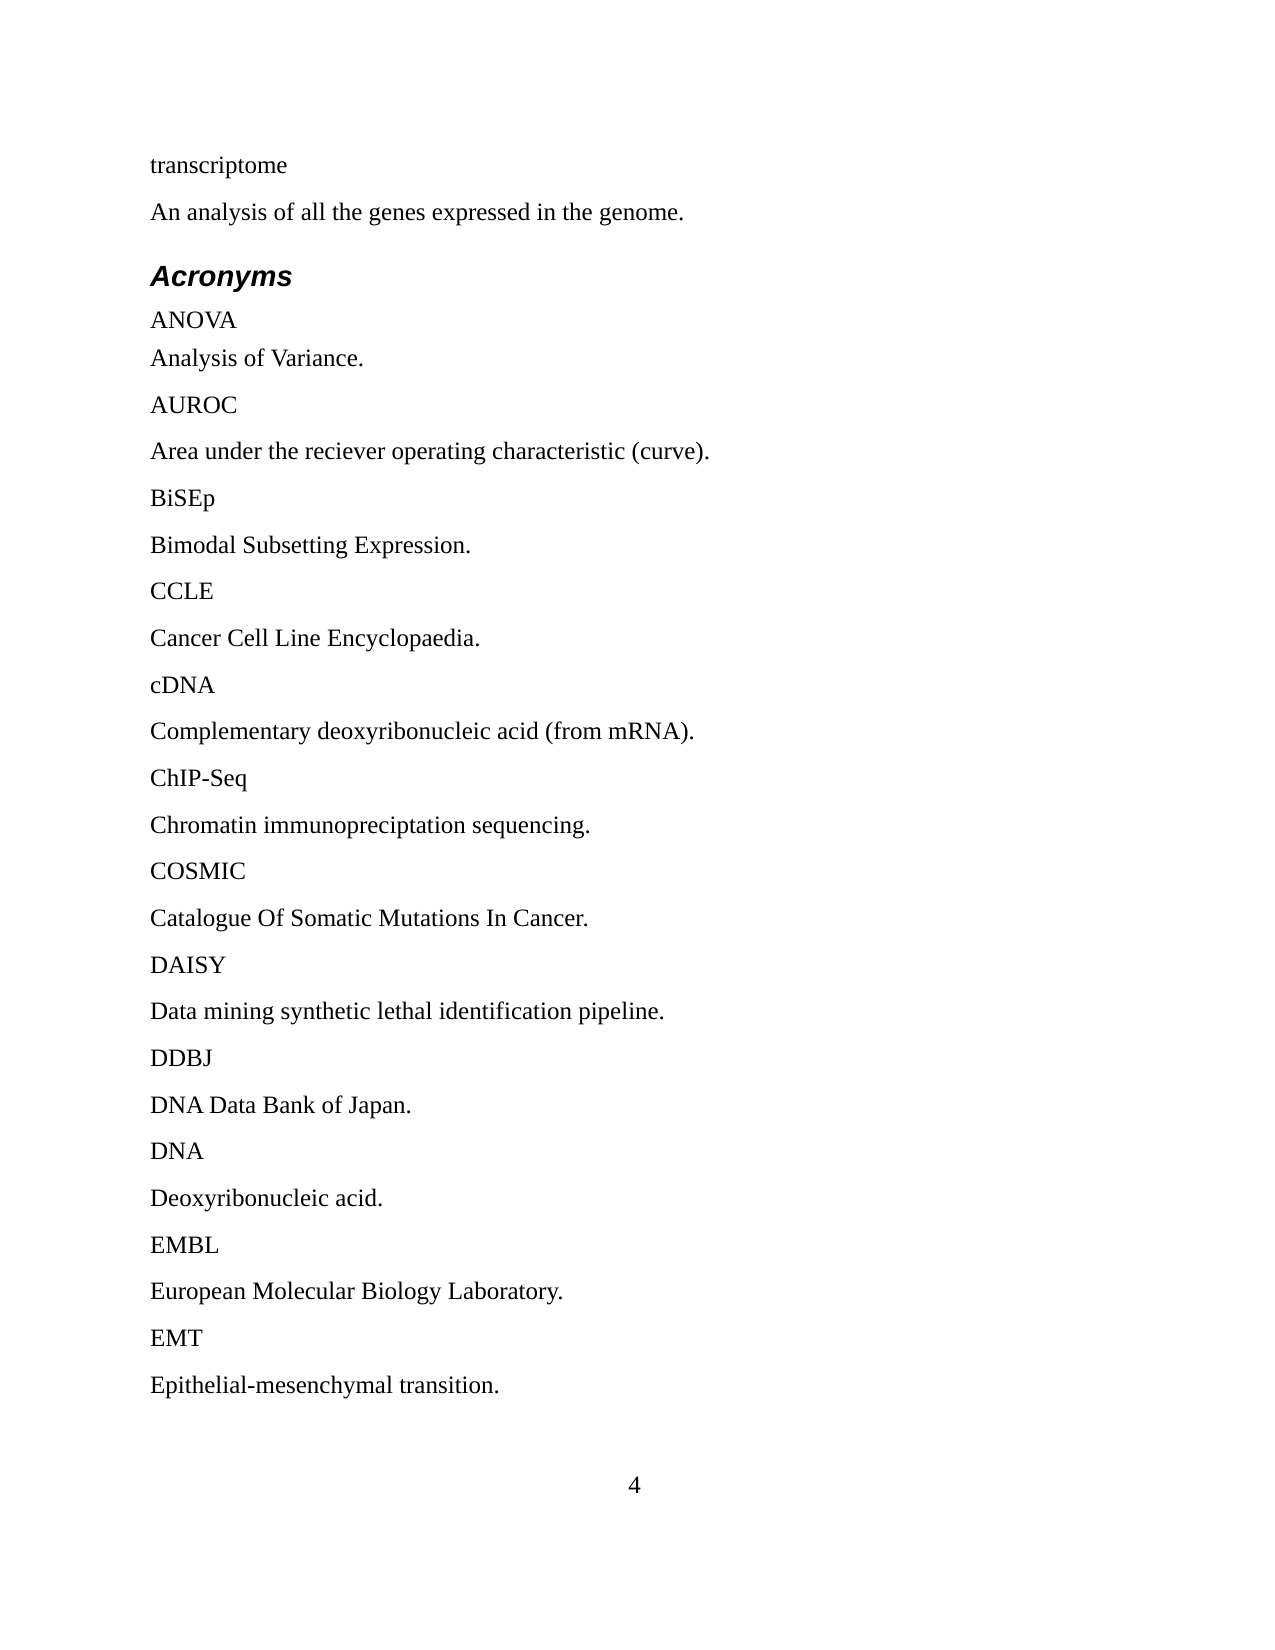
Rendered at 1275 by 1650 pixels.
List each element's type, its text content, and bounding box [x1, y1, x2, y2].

text Deoxyribonucleic acid. [150, 1183, 1125, 1212]
text Analysis of Variance. [150, 343, 1125, 372]
text EMBL [150, 1230, 1125, 1258]
text Bimodal Subsetting Expression. [150, 530, 1125, 558]
text AUROC [150, 390, 1125, 418]
text ANOVA [150, 305, 1125, 334]
text An analysis of all the genes expressed in the genome. [150, 197, 1125, 225]
text Epithelial-mesenchymal transition. [150, 1370, 1125, 1398]
text DNA Data Bank of Japan. [150, 1090, 1125, 1118]
subtitle Acronyms [150, 259, 1125, 293]
text European Molecular Biology Laboratory. [150, 1276, 1125, 1305]
text Cancer Cell Line Encyclopaedia. [150, 623, 1125, 652]
text Data mining synthetic lethal identification pipeline. [150, 996, 1125, 1025]
text Chromatin immunopreciptation sequencing. [150, 810, 1125, 838]
text EMT [150, 1323, 1125, 1352]
text DAISY [150, 950, 1125, 978]
text DDBJ [150, 1043, 1125, 1072]
text CCLE [150, 576, 1125, 605]
text ChIP-Seq [150, 763, 1125, 792]
text Complementary deoxyribonucleic acid (from mRNA). [150, 716, 1125, 745]
text COSMIC [150, 856, 1125, 885]
text BiSEp [150, 483, 1125, 512]
text Catalogue Of Somatic Mutations In Cancer. [150, 903, 1125, 932]
text cDNA [150, 670, 1125, 698]
text transcriptome [150, 150, 1125, 179]
text Area under the reciever operating characteristic (curve). [150, 436, 1125, 465]
text DNA [150, 1136, 1125, 1165]
